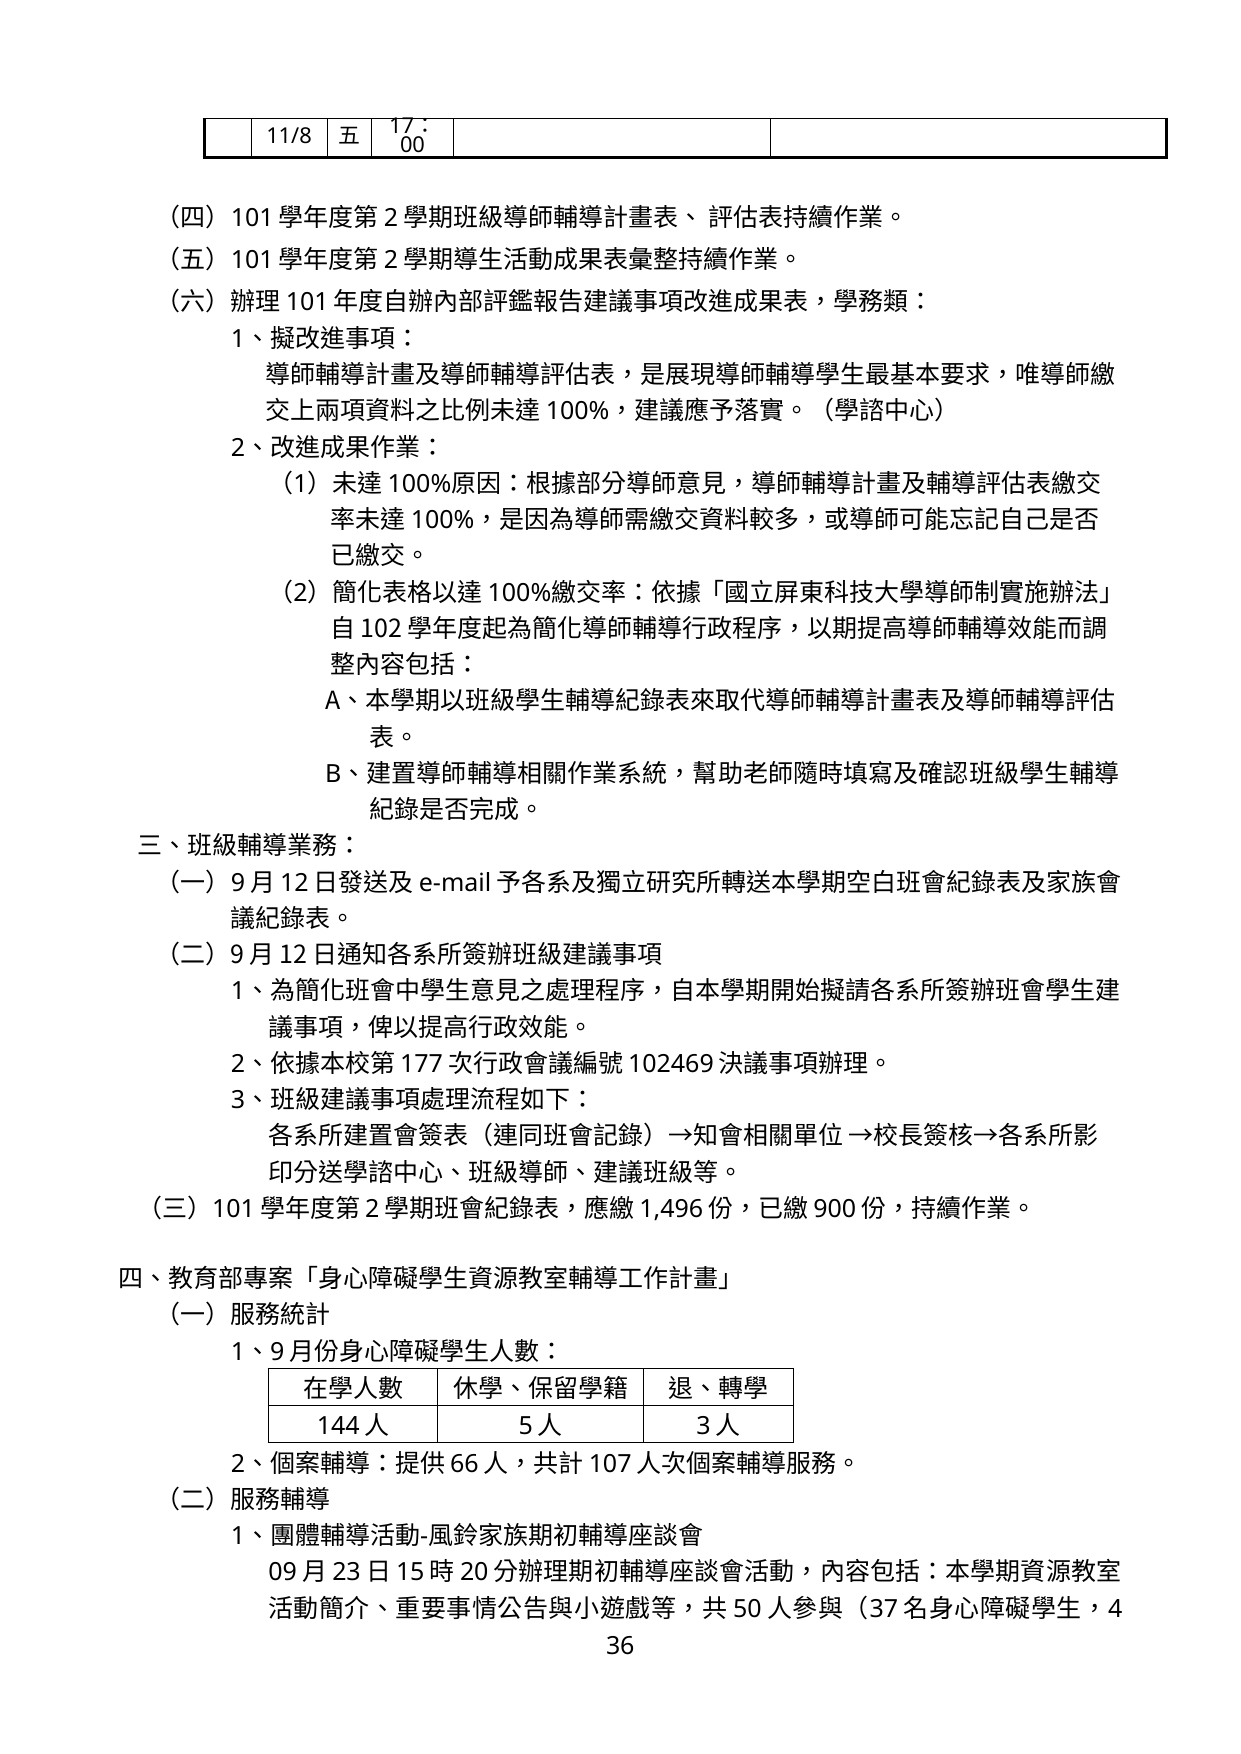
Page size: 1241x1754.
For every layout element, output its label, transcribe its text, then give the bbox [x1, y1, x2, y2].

table_cell 11/8 [252, 119, 327, 156]
table_cell [771, 119, 1165, 156]
table_header 退、轉學 [644, 1369, 793, 1405]
text 1、9月份身心障礙學生人數： [231, 1331, 1122, 1367]
table_cell 17：00 [372, 119, 453, 156]
subtitle （四）101學年度第2學期班級導師輔導計畫表、 評估表持續作業。 [156, 193, 1122, 235]
subtitle （一）服務統計 [156, 1295, 1122, 1331]
text A、本學期以班級學生輔導紀錄表來取代導師輔導計畫表及導師輔導評估表。 [325, 681, 1122, 753]
subtitle （二）服務輔導 [156, 1479, 1122, 1516]
text 四、教育部專案「身心障礙學生資源教室輔導工作計畫」 [118, 1259, 1122, 1295]
table_header 在學人數 [269, 1369, 437, 1405]
subtitle （二）9月12日通知各系所簽辦班級建議事項 [156, 934, 1122, 971]
text （2）簡化表格以達100%繳交率：依據「國立屏東科技大學導師制實施辦法」，自102學年度起為簡化導師輔導行政程序，以期提高導師輔導效能而調整內容包括： [268, 572, 1122, 681]
text （1）未達100%原因：根據部分導師意見，導師輔導計畫及輔導評估表繳交率未達100%，是因為導師需繳交資料較多，或導師可能忘記自己是否已繳交。 [268, 463, 1122, 572]
table_cell 144人 [269, 1406, 437, 1442]
table_header 休學、保留學籍 [438, 1369, 643, 1405]
text B、建置導師輔導相關作業系統，幫助老師隨時填寫及確認班級學生輔導紀錄是否完成。 [325, 753, 1122, 826]
text （三）101學年度第2學期班會紀錄表，應繳1,496份，已繳900份，持續作業。 [137, 1188, 1122, 1224]
subtitle （五）101學年度第2學期導生活動成果表彙整持續作業。 [156, 235, 1122, 277]
text 3、班級建議事項處理流程如下： [231, 1079, 1122, 1116]
text 09月23日15時20分辦理期初輔導座談會活動，內容包括：本學期資源教室活動簡介、重要事情公告與小遊戲等，共50人參與（37名身心障礙學生，4 [268, 1552, 1122, 1624]
text 2、改進成果作業： [231, 427, 1122, 463]
table_cell [454, 119, 770, 156]
table_cell [206, 119, 251, 156]
text 1、為簡化班會中學生意見之處理程序，自本學期開始擬請各系所簽辦班會學生建議事項，俾以提高行政效能。 [231, 971, 1122, 1043]
text 2、依據本校第177次行政會議編號102469決議事項辦理。 [231, 1043, 1122, 1079]
subtitle （六）辦理101年度自辦內部評鑑報告建議事項改進成果表，學務類： [156, 277, 1122, 318]
table_cell 五 [328, 119, 371, 156]
text 導師輔導計畫及導師輔導評估表，是展現導師輔導學生最基本要求，唯導師繳交上兩項資料之比例未達100%，建議應予落實。（學諮中心） [266, 354, 1122, 427]
text 三、班級輔導業務： [137, 826, 1122, 862]
text 2、個案輔導：提供66人，共計107人次個案輔導服務。 [231, 1443, 1122, 1479]
text 1、團體輔導活動-風鈴家族期初輔導座談會 [231, 1516, 1122, 1552]
table_cell 5人 [438, 1406, 643, 1442]
text 1、擬改進事項： [231, 318, 1122, 354]
subtitle （一）9月12日發送及e-mail予各系及獨立研究所轉送本學期空白班會紀錄表及家族會議紀錄表。 [156, 862, 1122, 934]
table_cell 3人 [644, 1406, 793, 1442]
text 各系所建置會簽表（連同班會記錄）→知會相關單位 →校長簽核→各系所影印分送學諮中心、班級導師、建議班級等。 [268, 1116, 1122, 1188]
